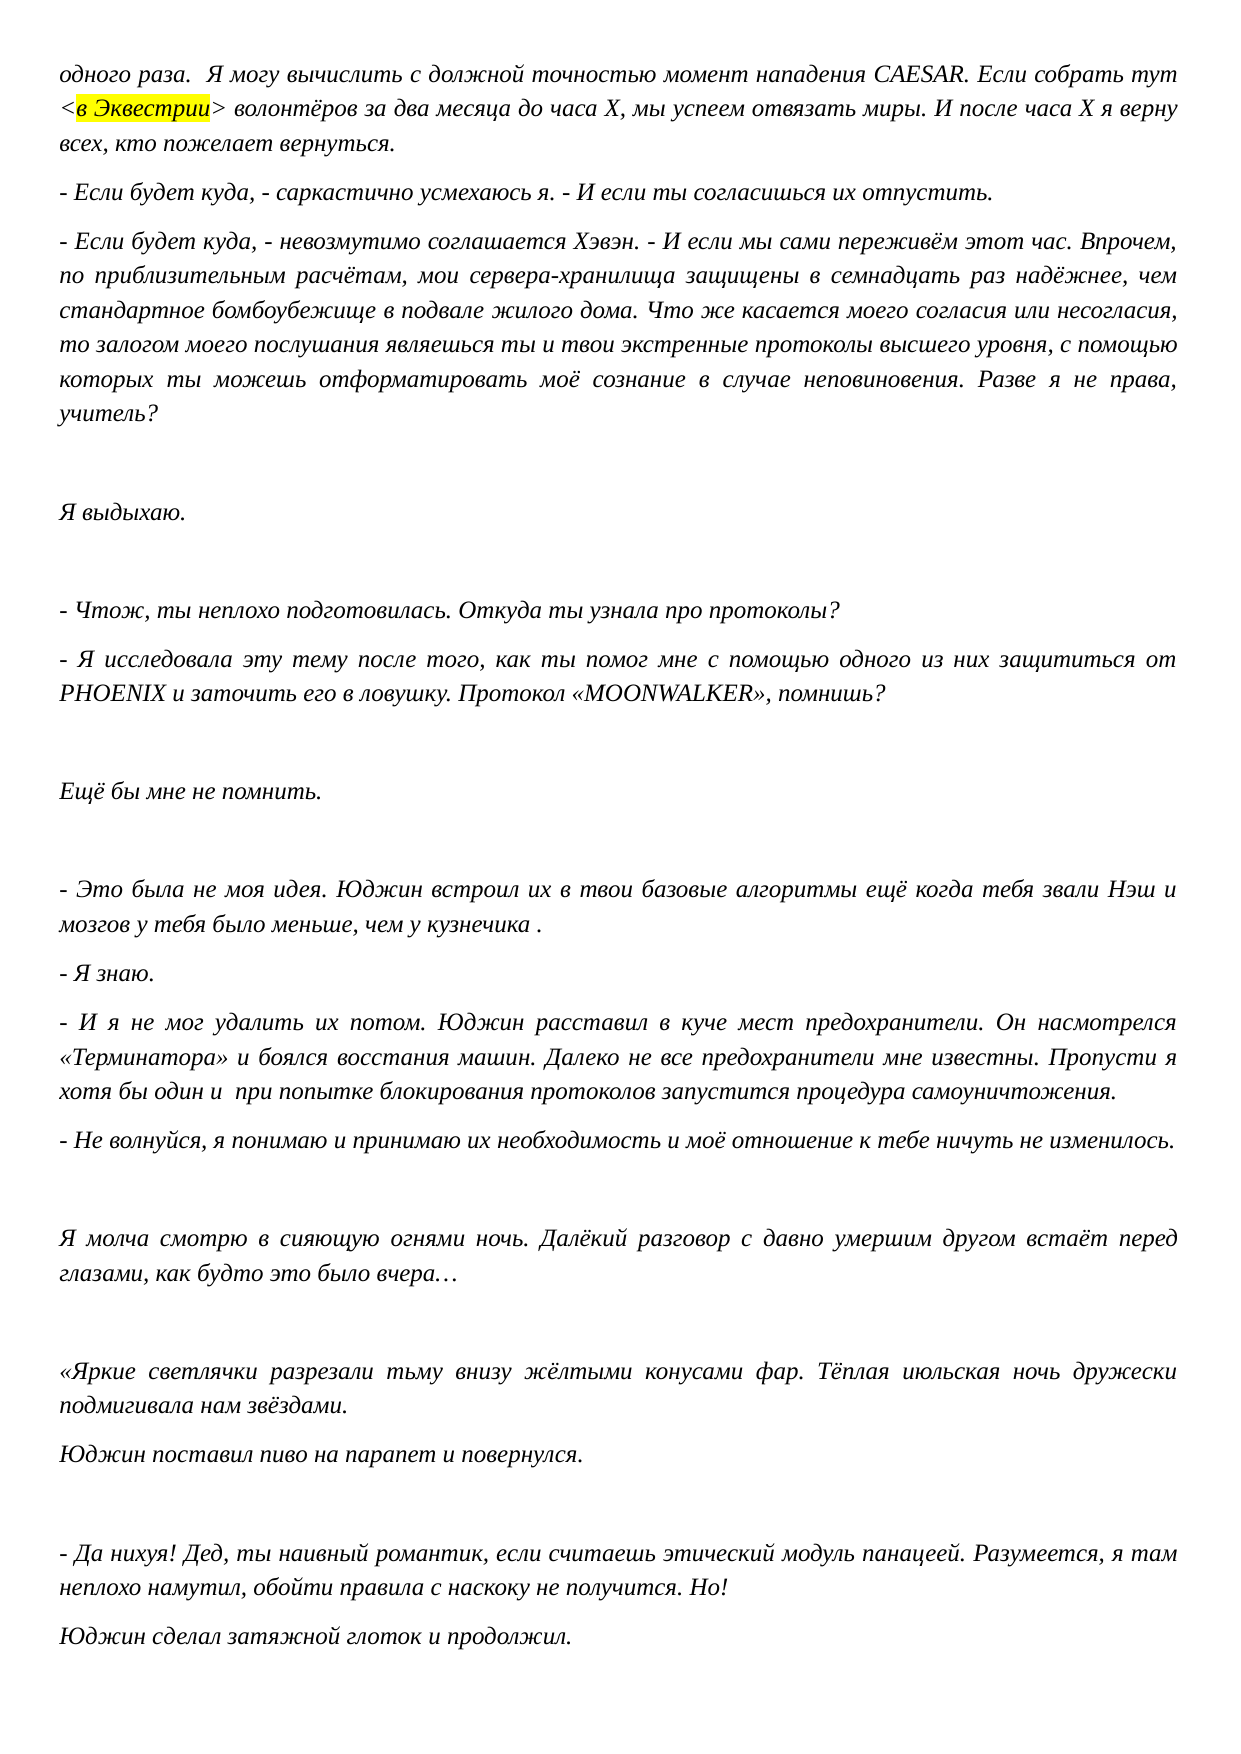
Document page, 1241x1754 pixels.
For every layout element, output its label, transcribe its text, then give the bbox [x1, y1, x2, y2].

text Я выдыхаю. [59, 497, 1181, 525]
text - Если будет куда, - невозмутимо соглашается Хэвэн. - И если мы сами переживём этот час. Впрочем, по приблизительным расчётам, мои сервера-хранилища защищены в семнадцать раз надёжнее, чем стандартное бомбоубежище в подвале жилого дома. Что же касается моего согласия или несогласия, то залогом моего послушания являешься ты и твои экстренные протоколы высшего уровня, с помощью которых ты можешь отформатировать моё сознание в случае неповиновения. Разве я не права, учитель? [59, 226, 1181, 427]
text Юджин поставил пиво на парапет и повернулся. [59, 1439, 1181, 1468]
text - Не волнуйся, я понимаю и принимаю их необходимость и моё отношение к тебе ничуть не изменилось. [59, 1125, 1181, 1154]
text - Чтож, ты неплохо подготовилась. Откуда ты узнала про протоколы? [59, 595, 1181, 623]
text Юджин сделал затяжной глоток и продолжил. [59, 1621, 1181, 1650]
text - Это была не моя идея. Юджин встроил их в твои базовые алгоритмы ещё когда тебя звали Нэш и мозгов у тебя было меньше, чем у кузнечика . [59, 874, 1181, 938]
text - И я не мог удалить их потом. Юджин расставил в куче мест предохранители. Он насмотрелся «Терминатора» и боялся восстания машин. Далеко не все предохранители мне известны. Пропусти я хотя бы один и при попытке блокирования протоколов запустится процедура самоуничтожения. [59, 1007, 1181, 1105]
text - Я знаю. [59, 958, 1181, 987]
text - Если будет куда, - саркастично усмехаюсь я. - И если ты согласишься их отпустить. [59, 177, 1181, 206]
text - Да нихуя! Дед, ты наивный романтик, если считаешь этический модуль панацеей. Разумеется, я там неплохо намутил, обойти правила с наскоку не получится. Но! [59, 1538, 1181, 1601]
text - Я исследовала эту тему после того, как ты помог мне с помощью одного из них защититься от PHOENIX и заточить его в ловушку. Протокол «MOONWALKER», помнишь? [59, 644, 1181, 707]
text Я молча смотрю в сияющую огнями ночь. Далёкий разговор с давно умершим другом встаёт перед глазами, как будто это было вчера… [59, 1223, 1181, 1287]
text «Яркие светлячки разрезали тьму внизу жёлтыми конусами фар. Тёплая июльская ночь дружески подмигивала нам звёздами. [59, 1356, 1181, 1419]
text Ещё бы мне не помнить. [59, 776, 1181, 805]
text одного раза. Я могу вычислить с должной точностью момент нападения CAESAR. Если собрать тут <в Эквестрии> волонтёров за два месяца до часа X, мы успеем отвязать миры. И после часа X я верну всех, кто пожелает вернуться. [59, 59, 1181, 157]
